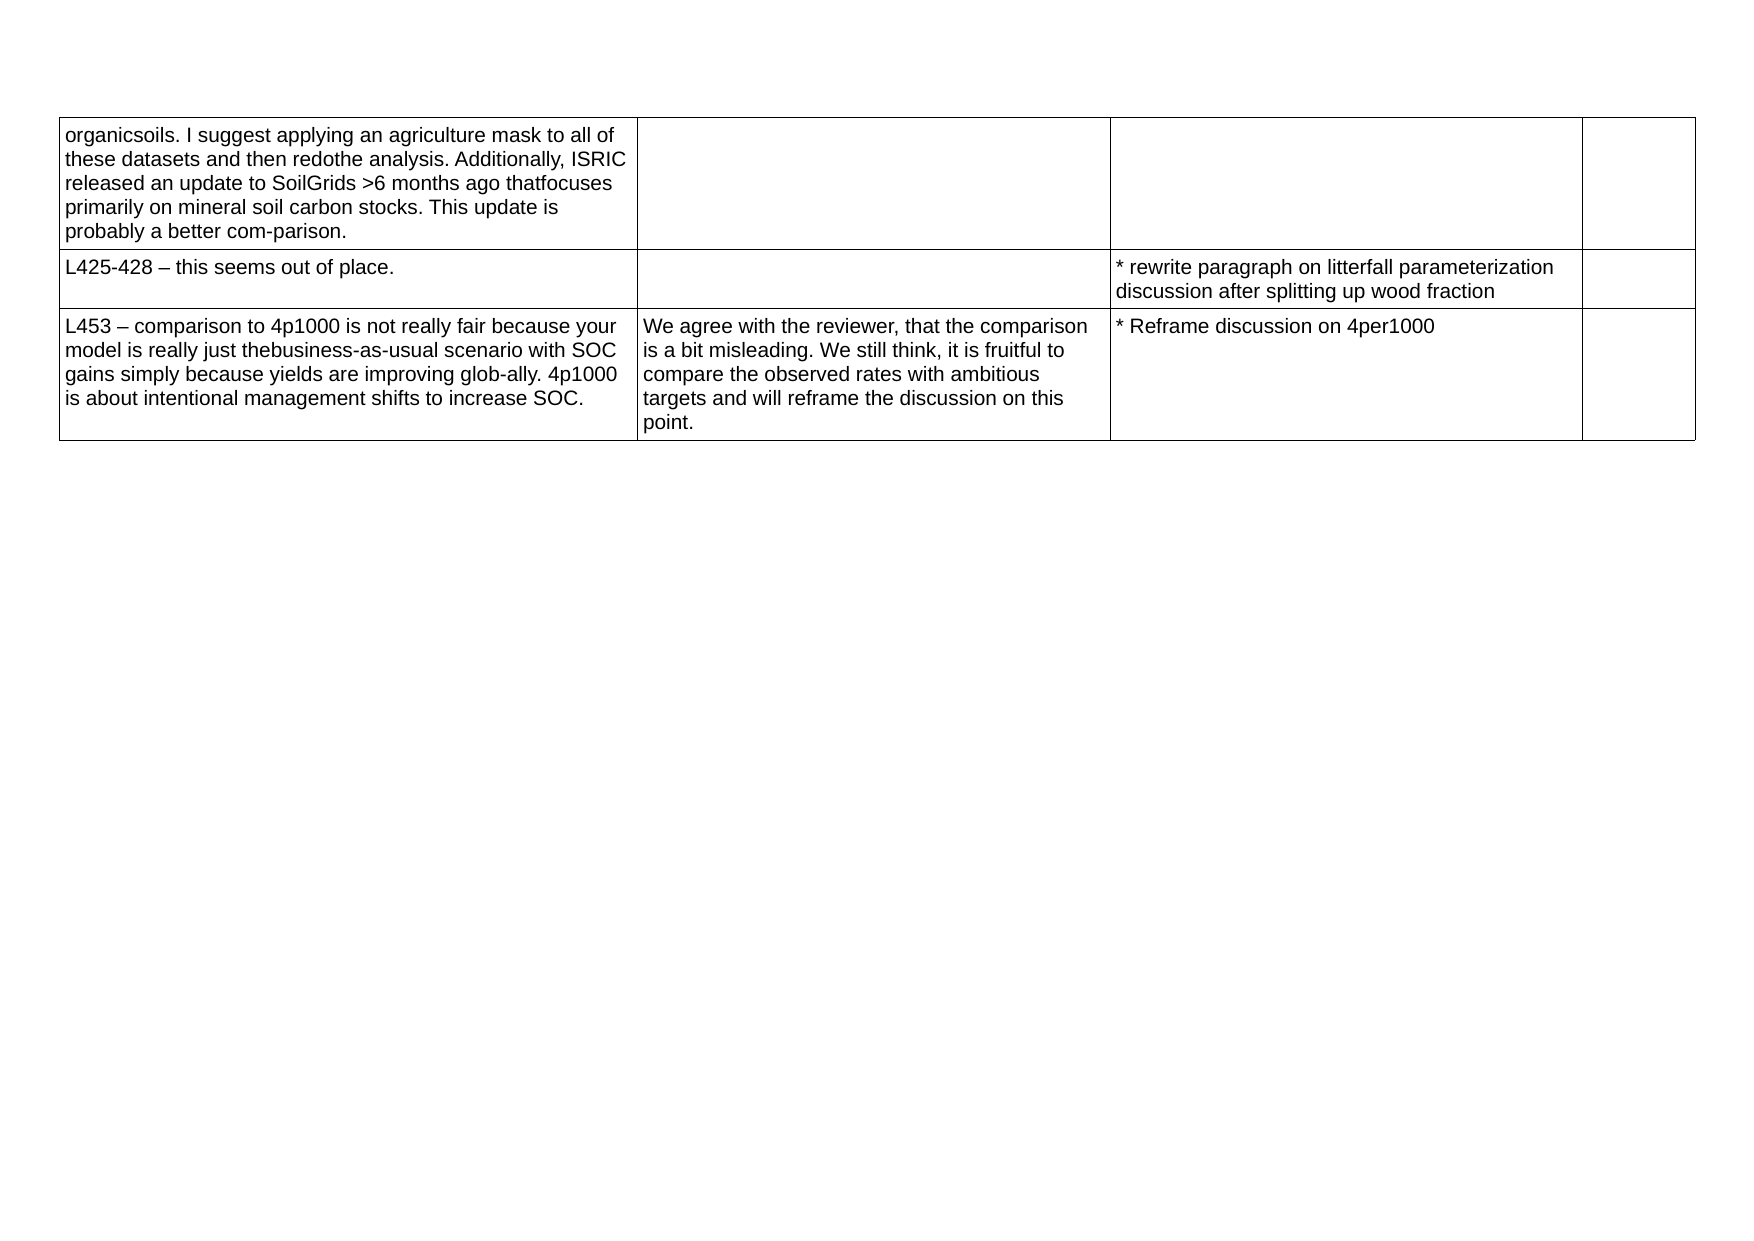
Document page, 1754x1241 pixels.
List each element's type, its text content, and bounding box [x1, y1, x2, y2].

table_cell L425-428 – this seems out of place. [60, 250, 637, 308]
table_cell [1111, 118, 1582, 249]
table_cell We agree with the reviewer, that the comparison is a bit misleading. We still think, it is fruitful to compare the observed rates with ambitious targets and will reframe the discussion on this point. [638, 309, 1110, 439]
table_cell * Reframe discussion on 4per1000 [1111, 309, 1582, 439]
table_cell [638, 118, 1110, 249]
table_cell L453 – comparison to 4p1000 is not really fair because your model is really just thebusiness-as-usual scenario with SOC gains simply because yields are improving glob-ally. 4p1000 is about intentional management shifts to increase SOC. [60, 309, 637, 439]
table_cell organicsoils. I suggest applying an agriculture mask to all of these datasets and then redothe analysis. Additionally, ISRIC released an update to SoilGrids >6 months ago thatfocuses primarily on mineral soil carbon stocks. This update is probably a better com-parison. [60, 118, 637, 249]
table_cell [1583, 118, 1695, 249]
table_cell * rewrite paragraph on litterfall parameterization discussion after splitting up wood fraction [1111, 250, 1582, 308]
table_cell [638, 250, 1110, 308]
table_cell [1583, 309, 1695, 439]
table_cell [1583, 250, 1695, 308]
